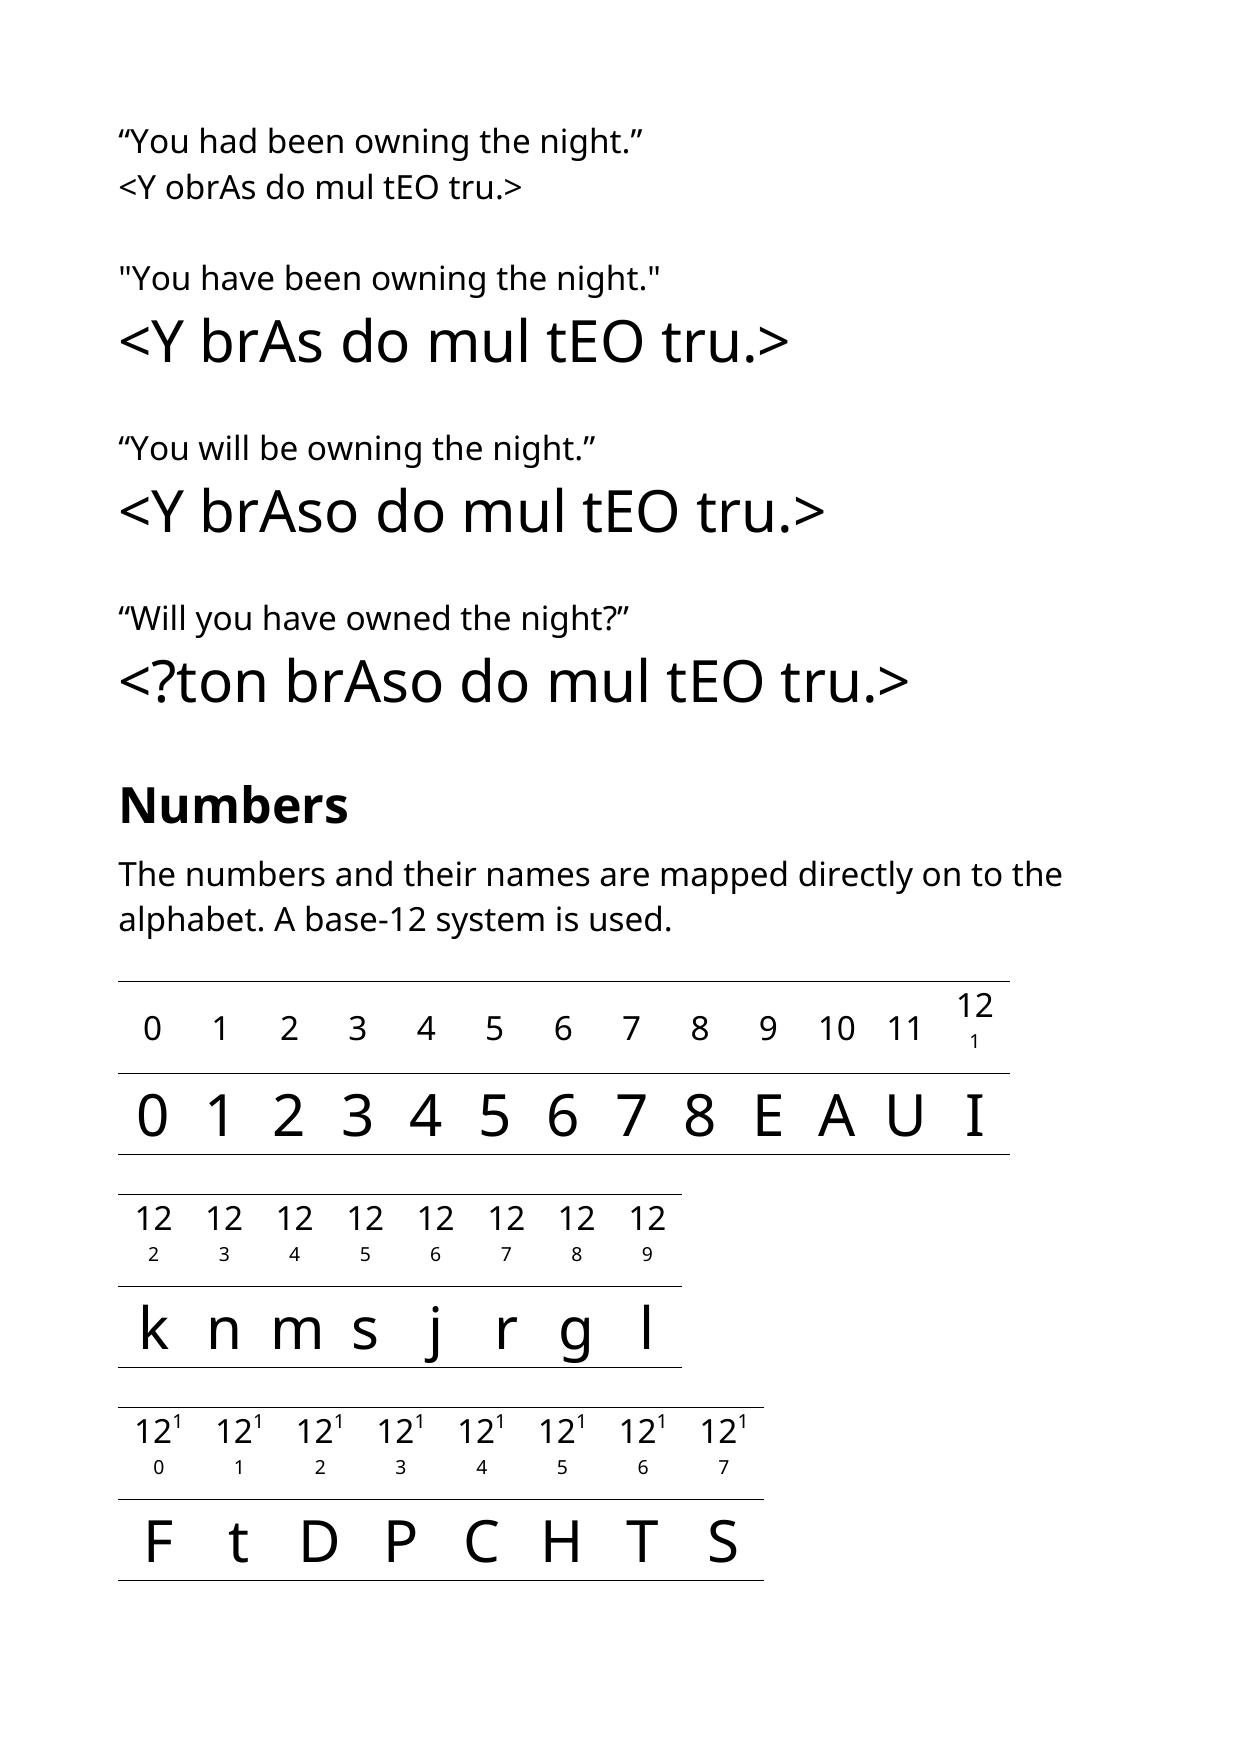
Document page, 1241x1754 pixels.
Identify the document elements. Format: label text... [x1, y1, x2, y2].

table_header 126 [400, 1195, 471, 1286]
table_cell g [541, 1287, 612, 1367]
table_cell k [118, 1287, 189, 1367]
table_cell j [400, 1287, 471, 1367]
table_header 1217 [683, 1408, 764, 1499]
text <Y brAso do mul tEO tru.> [118, 470, 1122, 549]
table_cell T [603, 1500, 683, 1580]
table_header 122 [118, 1195, 189, 1286]
table_header 1215 [522, 1408, 602, 1499]
table_header 9 [734, 982, 802, 1073]
text “You will be owning the night.” [118, 425, 1122, 470]
table_cell 8 [666, 1074, 734, 1153]
table_cell 2 [255, 1074, 323, 1153]
table_cell 6 [529, 1074, 597, 1153]
table_cell P [360, 1500, 441, 1580]
text <?ton brAso do mul tEO tru.> [118, 640, 1122, 720]
text The numbers and their names are mapped directly on to the alphabet. A base-12 system is used. [118, 851, 1122, 941]
text "You have been owning the night." [118, 254, 1122, 300]
table_header 125 [330, 1195, 400, 1286]
table_header 1214 [441, 1408, 522, 1499]
table_cell H [522, 1500, 602, 1580]
table_cell s [330, 1287, 400, 1367]
table_cell l [612, 1287, 682, 1367]
table_header 121 [939, 982, 1010, 1073]
table_header 8 [666, 982, 734, 1073]
table_cell 5 [460, 1074, 529, 1153]
table_cell r [471, 1287, 541, 1367]
table_header 1210 [118, 1408, 199, 1499]
table_header 129 [612, 1195, 682, 1286]
table_header 1213 [360, 1408, 441, 1499]
table_header 2 [255, 982, 323, 1073]
table_cell F [118, 1500, 199, 1580]
table_header 128 [541, 1195, 612, 1286]
table_header 1 [187, 982, 255, 1073]
table_header 1216 [603, 1408, 683, 1499]
table_header 124 [259, 1195, 330, 1286]
table_cell D [280, 1500, 360, 1580]
table_cell t [199, 1500, 279, 1580]
table_cell 0 [118, 1074, 187, 1153]
table_header 5 [460, 982, 529, 1073]
table_cell 4 [392, 1074, 460, 1153]
table_header 6 [529, 982, 597, 1073]
table_cell 3 [324, 1074, 392, 1153]
table_cell 1 [187, 1074, 255, 1153]
table_header 1212 [280, 1408, 360, 1499]
table_header 0 [118, 982, 187, 1073]
table_header 127 [471, 1195, 541, 1286]
table_cell S [683, 1500, 764, 1580]
table_header 10 [803, 982, 871, 1073]
text <Y brAs do mul tEO tru.> [118, 300, 1122, 379]
text <Y obrAs do mul tEO tru.> [118, 163, 1122, 209]
table_cell I [939, 1074, 1010, 1153]
table_header 7 [597, 982, 666, 1073]
table_header 3 [324, 982, 392, 1073]
table_cell E [734, 1074, 802, 1153]
table_header 1211 [199, 1408, 279, 1499]
table_header 123 [189, 1195, 259, 1286]
table_cell 7 [597, 1074, 666, 1153]
table_cell m [259, 1287, 330, 1367]
subtitle Numbers [118, 770, 1122, 838]
table_cell n [189, 1287, 259, 1367]
table_header 4 [392, 982, 460, 1073]
text “Will you have owned the night?” [118, 595, 1122, 640]
table_cell U [871, 1074, 939, 1153]
table_header 11 [871, 982, 939, 1073]
table_cell A [803, 1074, 871, 1153]
table_cell C [441, 1500, 522, 1580]
text “You had been owning the night.” [118, 118, 1122, 163]
